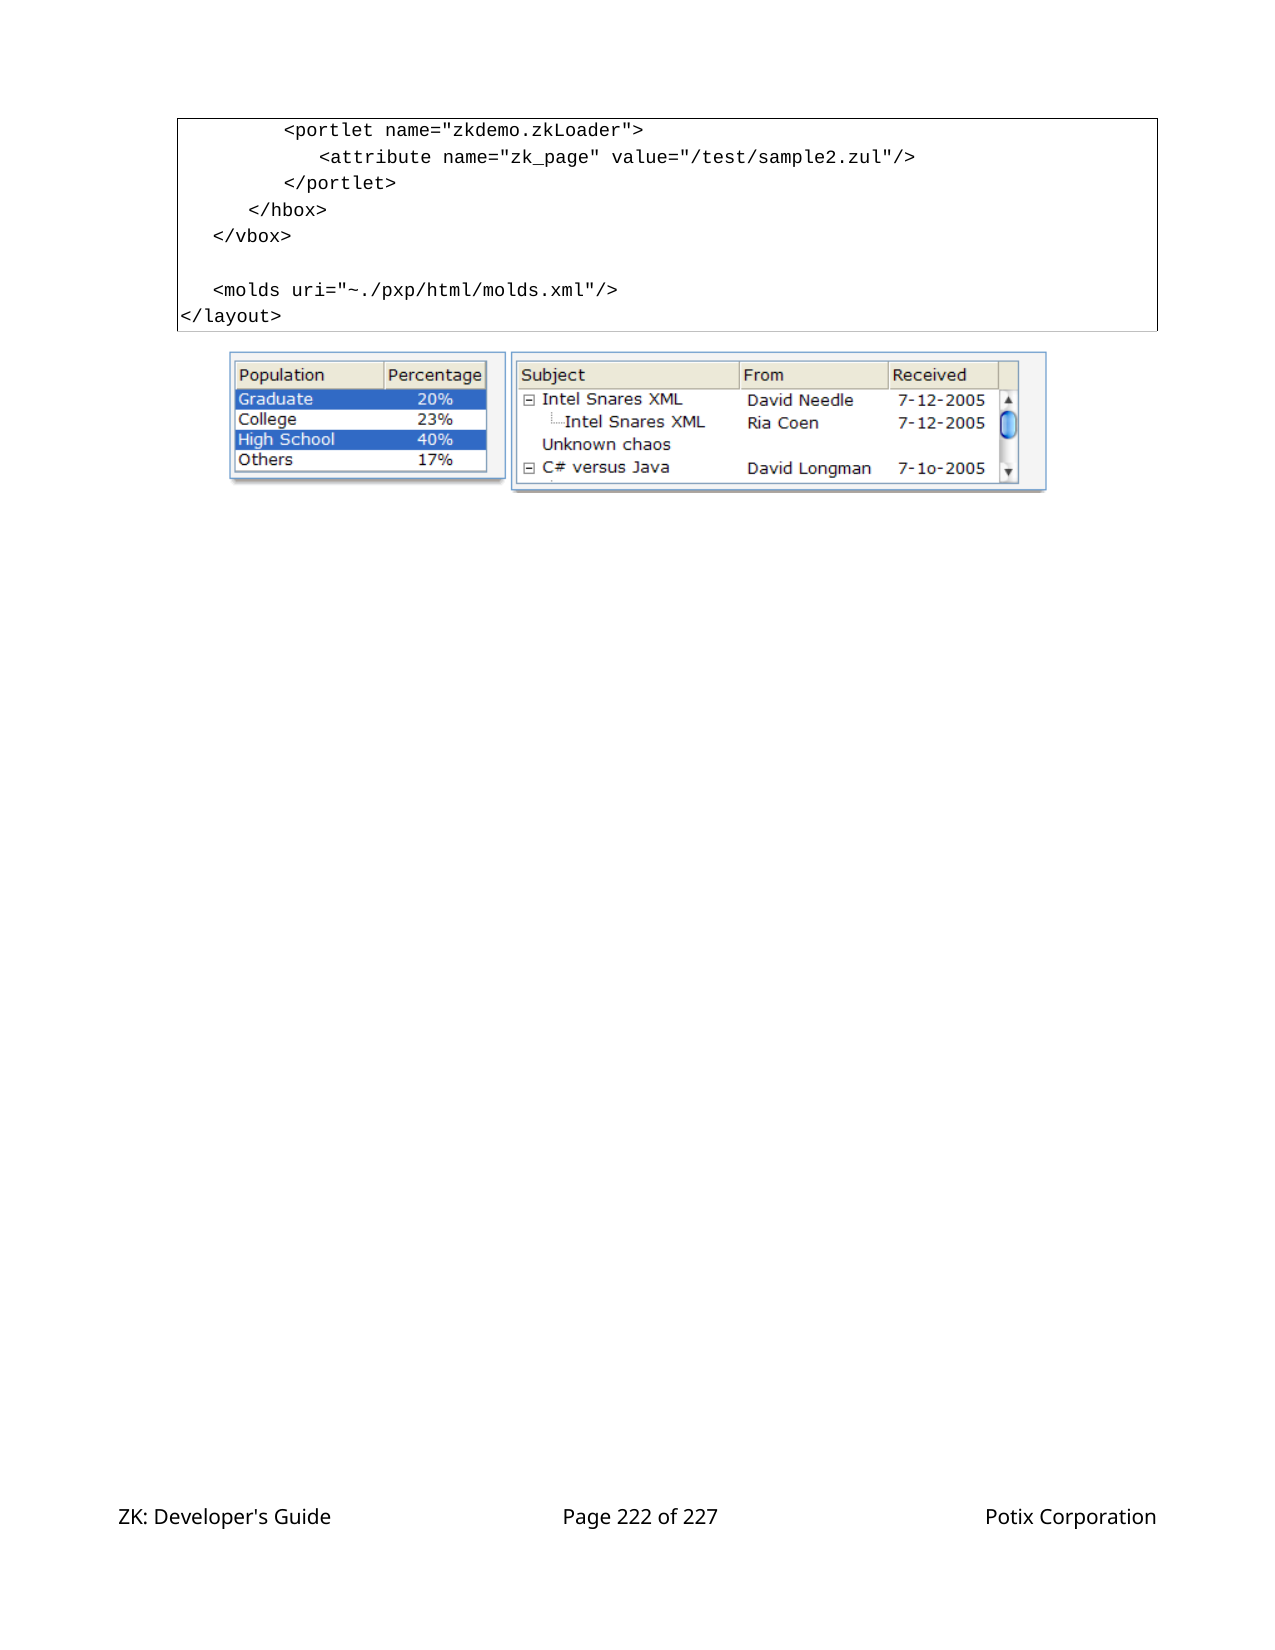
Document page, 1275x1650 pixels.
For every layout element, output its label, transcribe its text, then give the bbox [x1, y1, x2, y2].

picture [227, 349, 1048, 493]
text <portlet name="zkdemo.zkLoader"> <attribute name="zk_page" value="/test/sample2.zul"/> </portlet> </hbox> </vbox> <molds uri="~./pxp/html/molds.xml"/> </layout> [178, 119, 1157, 331]
